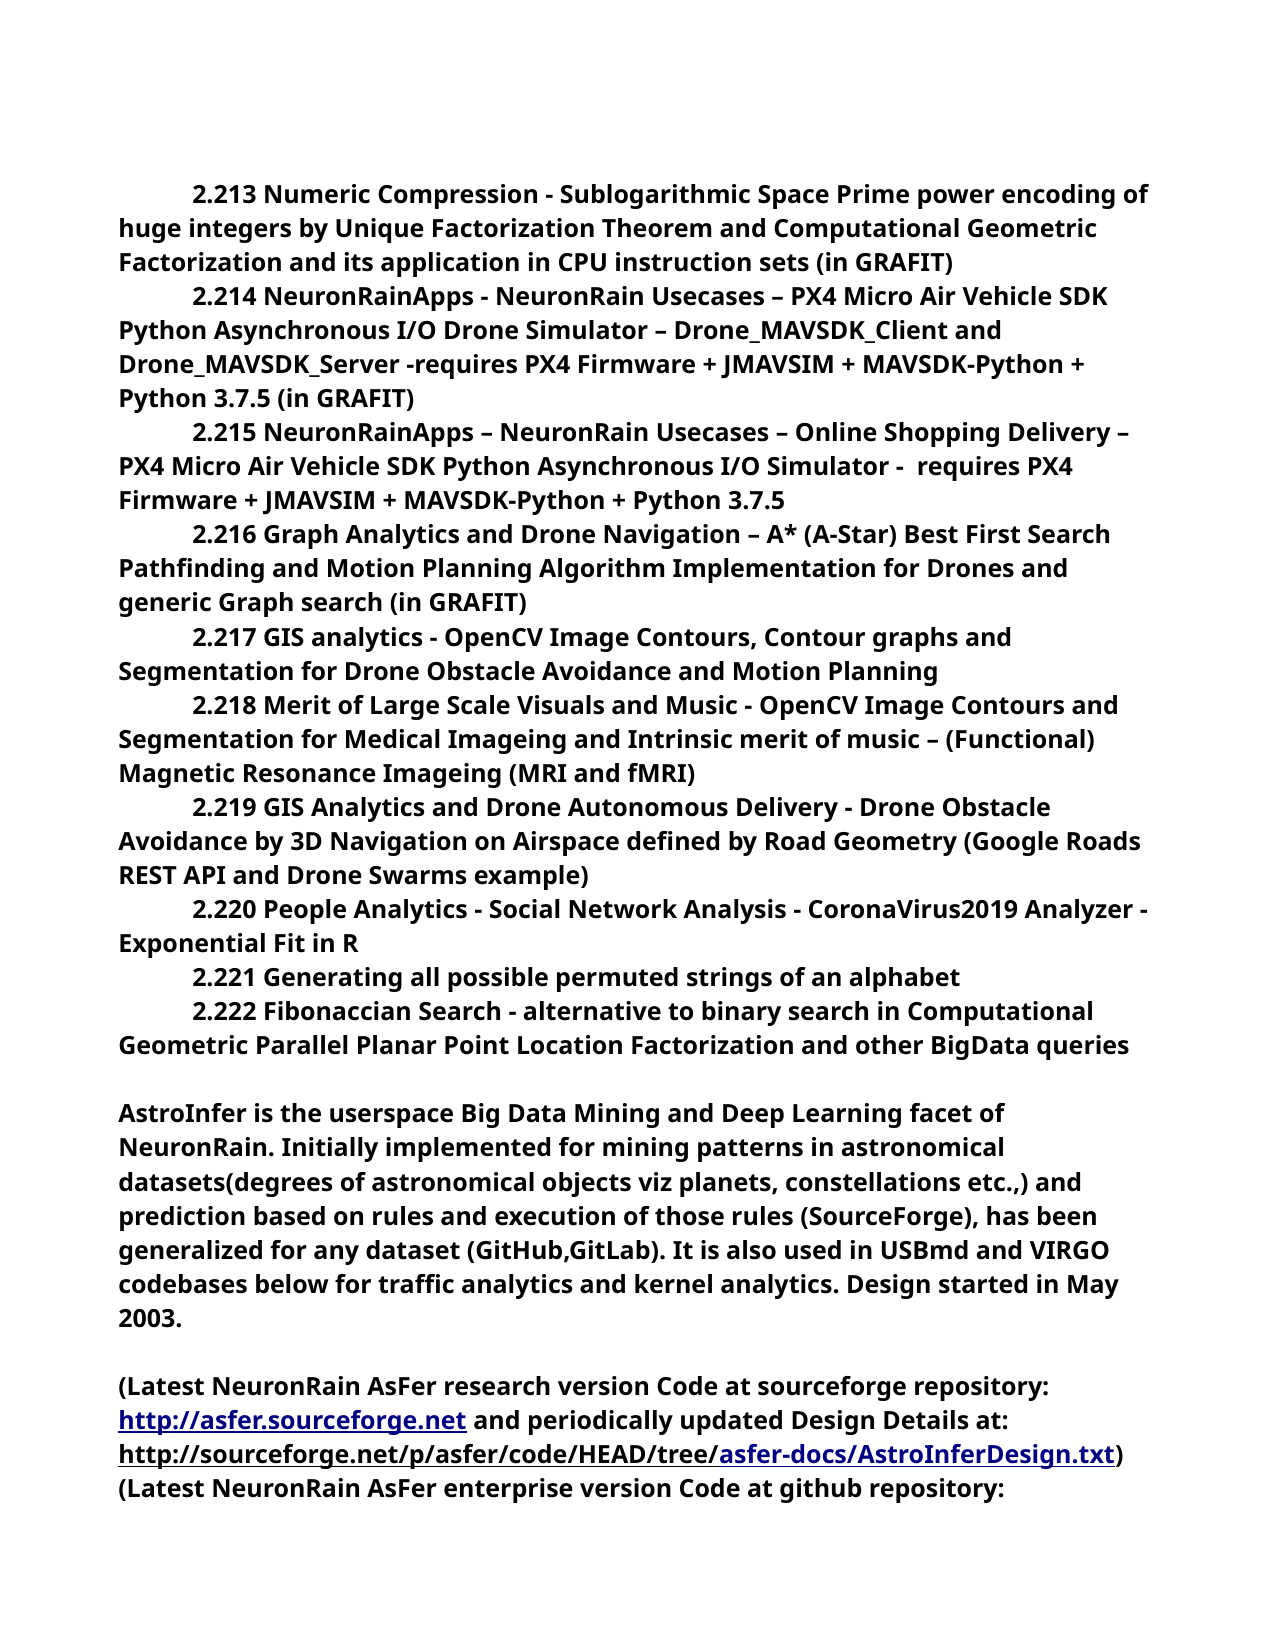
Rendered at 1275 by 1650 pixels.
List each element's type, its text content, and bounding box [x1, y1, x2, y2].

text (Latest NeuronRain AsFer research version Code at sourceforge repository: http://asfer.sourceforge.net and periodically updated Design Details at: http://sourceforge.net/p/asfer/code/HEAD/tree/asfer-docs/AstroInferDesign.txt) [118, 1368, 1157, 1471]
text 2.217 GIS analytics - OpenCV Image Contours, Contour graphs and Segmentation for Drone Obstacle Avoidance and Motion Planning [118, 619, 1157, 687]
text AstroInfer is the userspace Big Data Mining and Deep Learning facet of NeuronRain. Initially implemented for mining patterns in astronomical datasets(degrees of astronomical objects viz planets, constellations etc.,) and prediction based on rules and execution of those rules (SourceForge), has been generalized for any dataset (GitHub,GitLab). It is also used in USBmd and VIRGO codebases below for traffic analytics and kernel analytics. Design started in May 2003. [118, 1096, 1157, 1334]
text 2.218 Merit of Large Scale Visuals and Music - OpenCV Image Contours and Segmentation for Medical Imageing and Intrinsic merit of music – (Functional) Magnetic Resonance Imageing (MRI and fMRI) [118, 687, 1157, 789]
text 2.216 Graph Analytics and Drone Navigation – A* (A-Star) Best First Search Pathfinding and Motion Planning Algorithm Implementation for Drones and generic Graph search (in GRAFIT) [118, 517, 1157, 619]
text 2.222 Fibonaccian Search - alternative to binary search in Computational Geometric Parallel Planar Point Location Factorization and other BigData queries [118, 994, 1157, 1062]
text 2.213 Numeric Compression - Sublogarithmic Space Prime power encoding of huge integers by Unique Factorization Theorem and Computational Geometric Factorization and its application in CPU instruction sets (in GRAFIT) [118, 176, 1157, 278]
text 2.220 People Analytics - Social Network Analysis - CoronaVirus2019 Analyzer - Exponential Fit in R [118, 892, 1157, 960]
text 2.221 Generating all possible permuted strings of an alphabet [118, 960, 1157, 994]
text 2.219 GIS Analytics and Drone Autonomous Delivery - Drone Obstacle Avoidance by 3D Navigation on Airspace defined by Road Geometry (Google Roads REST API and Drone Swarms example) [118, 789, 1157, 892]
text 2.214 NeuronRainApps - NeuronRain Usecases – PX4 Micro Air Vehicle SDK Python Asynchronous I/O Drone Simulator – Drone_MAVSDK_Client and Drone_MAVSDK_Server -requires PX4 Firmware + JMAVSIM + MAVSDK-Python + Python 3.7.5 (in GRAFIT) [118, 278, 1157, 415]
text 2.215 NeuronRainApps – NeuronRain Usecases – Online Shopping Delivery – PX4 Micro Air Vehicle SDK Python Asynchronous I/O Simulator - requires PX4 Firmware + JMAVSIM + MAVSDK-Python + Python 3.7.5 [118, 415, 1157, 517]
text (Latest NeuronRain AsFer enterprise version Code at github repository: [118, 1471, 1157, 1505]
